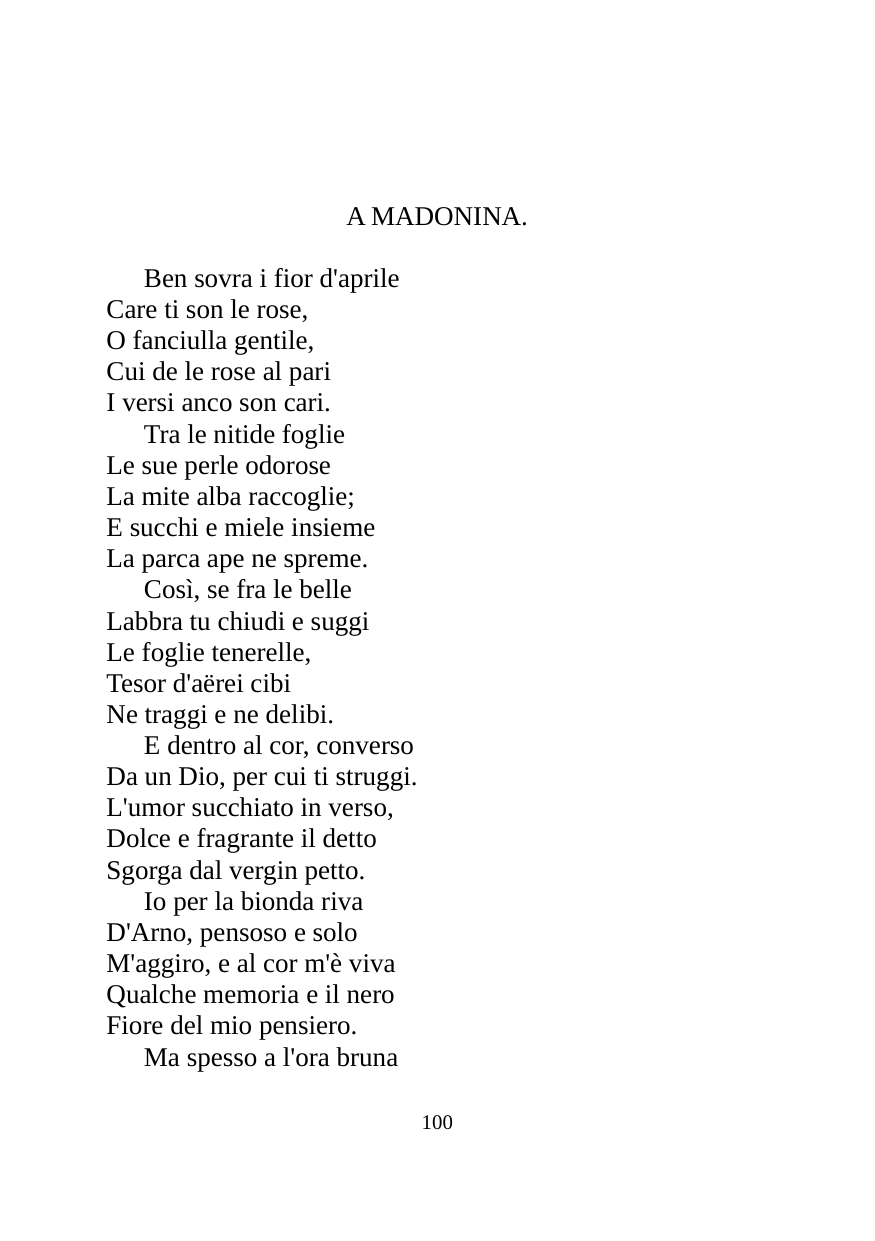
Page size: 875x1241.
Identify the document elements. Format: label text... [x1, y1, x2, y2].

text La parca ape ne spreme. [106, 542, 768, 573]
text Tesor d'aërei cibi [106, 667, 768, 698]
text Ne traggi e ne delibi. [106, 698, 768, 729]
text Sgorga dal vergin petto. [106, 854, 768, 885]
text O fanciulla gentile, [106, 324, 768, 355]
text Dolce e fragrante il detto [106, 823, 768, 854]
text Care ti son le rose, [106, 293, 768, 324]
text A MADONINA. [106, 200, 768, 231]
text Io per la bionda riva [144, 885, 768, 916]
text Tra le nitide foglie [144, 418, 768, 449]
text Le foglie tenerelle, [106, 636, 768, 667]
text I versi anco son cari. [106, 387, 768, 418]
text Fiore del mio pensiero. [106, 1009, 768, 1041]
text Da un Dio, per cui ti struggi. [106, 760, 768, 791]
text Ma spesso a l'ora bruna [144, 1041, 768, 1072]
text La mite alba raccoglie; [106, 480, 768, 511]
text E succhi e miele insieme [106, 511, 768, 542]
text Le sue perle odorose [106, 449, 768, 480]
text Labbra tu chiudi e suggi [106, 604, 768, 636]
text Così, se fra le belle [144, 573, 768, 604]
text Cui de le rose al pari [106, 355, 768, 387]
text E dentro al cor, converso [144, 729, 768, 760]
text L'umor succhiato in verso, [106, 791, 768, 823]
text Qualche memoria e il nero [106, 978, 768, 1009]
text D'Arno, pensoso e solo [106, 916, 768, 947]
text M'aggiro, e al cor m'è viva [106, 947, 768, 978]
text Ben sovra i fior d'aprile [144, 262, 768, 293]
